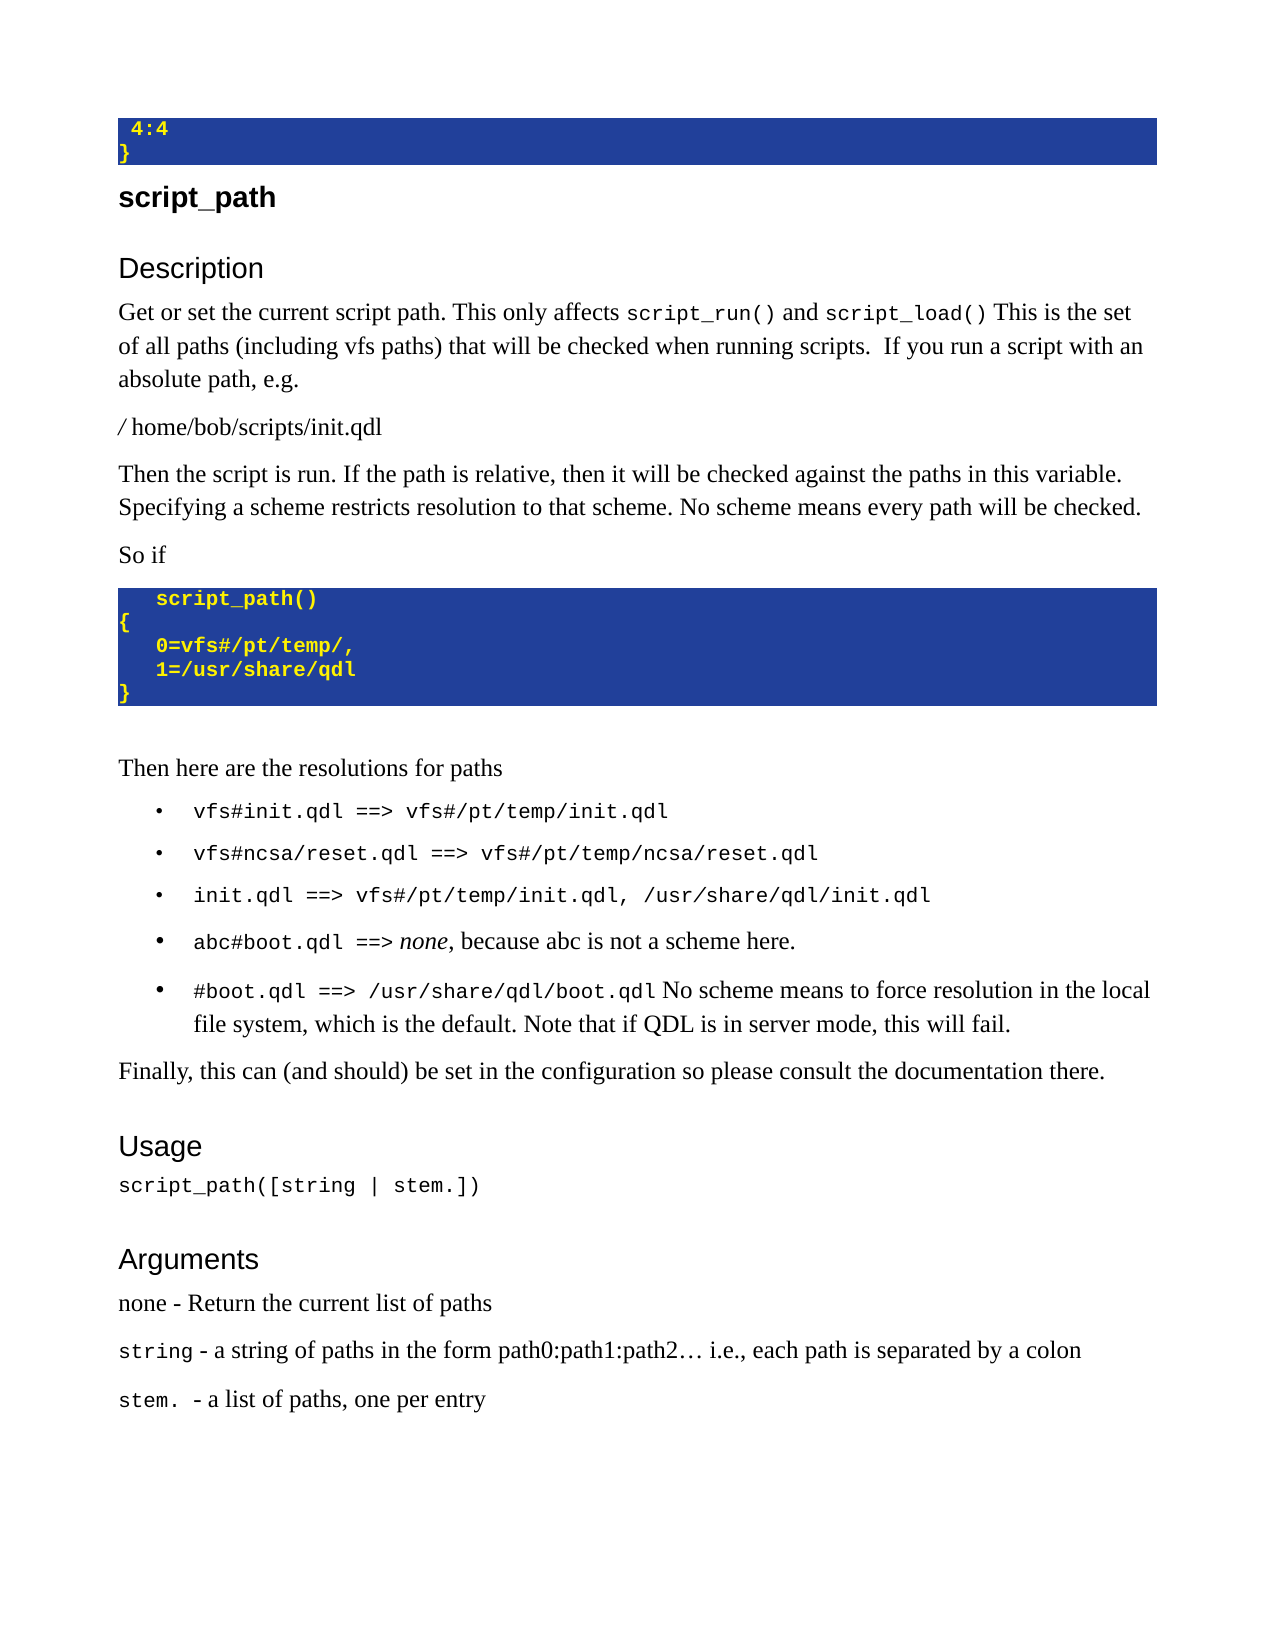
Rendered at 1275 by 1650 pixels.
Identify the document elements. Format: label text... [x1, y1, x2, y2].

subtitle Description [118, 251, 1157, 285]
text Finally, this can (and should) be set in the configuration so please consult the documentation there. [118, 1056, 1157, 1085]
text script_path() [118, 588, 1157, 611]
text So if [118, 540, 1157, 569]
list abc#boot.qdl ==> none, because abc is not a scheme here. [156, 926, 1157, 956]
subtitle script_path [118, 180, 1157, 214]
list vfs#init.qdl ==> vfs#/pt/temp/init.qdl [156, 801, 1157, 825]
text Then the script is run. If the path is relative, then it will be checked against the paths in this variable. Specifying a scheme restricts resolution to that scheme. No scheme means every path will be checked. [118, 459, 1157, 521]
list init.qdl ==> vfs#/pt/temp/init.qdl, /usr/share/qdl/init.qdl [156, 884, 1157, 908]
text 0=vfs#/pt/temp/, [118, 635, 1157, 658]
text string - a string of paths in the form path0:path1:path2… i.e., each path is separated by a colon [118, 1335, 1157, 1365]
text } [118, 682, 1157, 706]
list #boot.qdl ==> /usr/share/qdl/boot.qdl No scheme means to force resolution in the local file system, which is the default. Note that if QDL is in server mode, this will fail. [156, 975, 1157, 1037]
text Get or set the current script path. This only affects script_run() and script_load() This is the set of all paths (including vfs paths) that will be checked when running scripts. If you run a script with an absolute path, e.g. [118, 297, 1157, 393]
text 1=/usr/share/qdl [118, 658, 1157, 682]
text { [118, 611, 1157, 635]
text / home/bob/scripts/init.qdl [118, 412, 1157, 441]
text } [118, 142, 1157, 165]
text none - Return the current list of paths [118, 1288, 1157, 1317]
subtitle Usage [118, 1129, 1157, 1162]
text stem. - a list of paths, one per entry [118, 1384, 1157, 1413]
text script_path([string | stem.]) [118, 1175, 1157, 1199]
text Then here are the resolutions for paths [118, 753, 1157, 782]
list vfs#ncsa/reset.qdl ==> vfs#/pt/temp/ncsa/reset.qdl [156, 843, 1157, 866]
subtitle Arguments [118, 1242, 1157, 1275]
text 4:4 [118, 118, 1157, 142]
